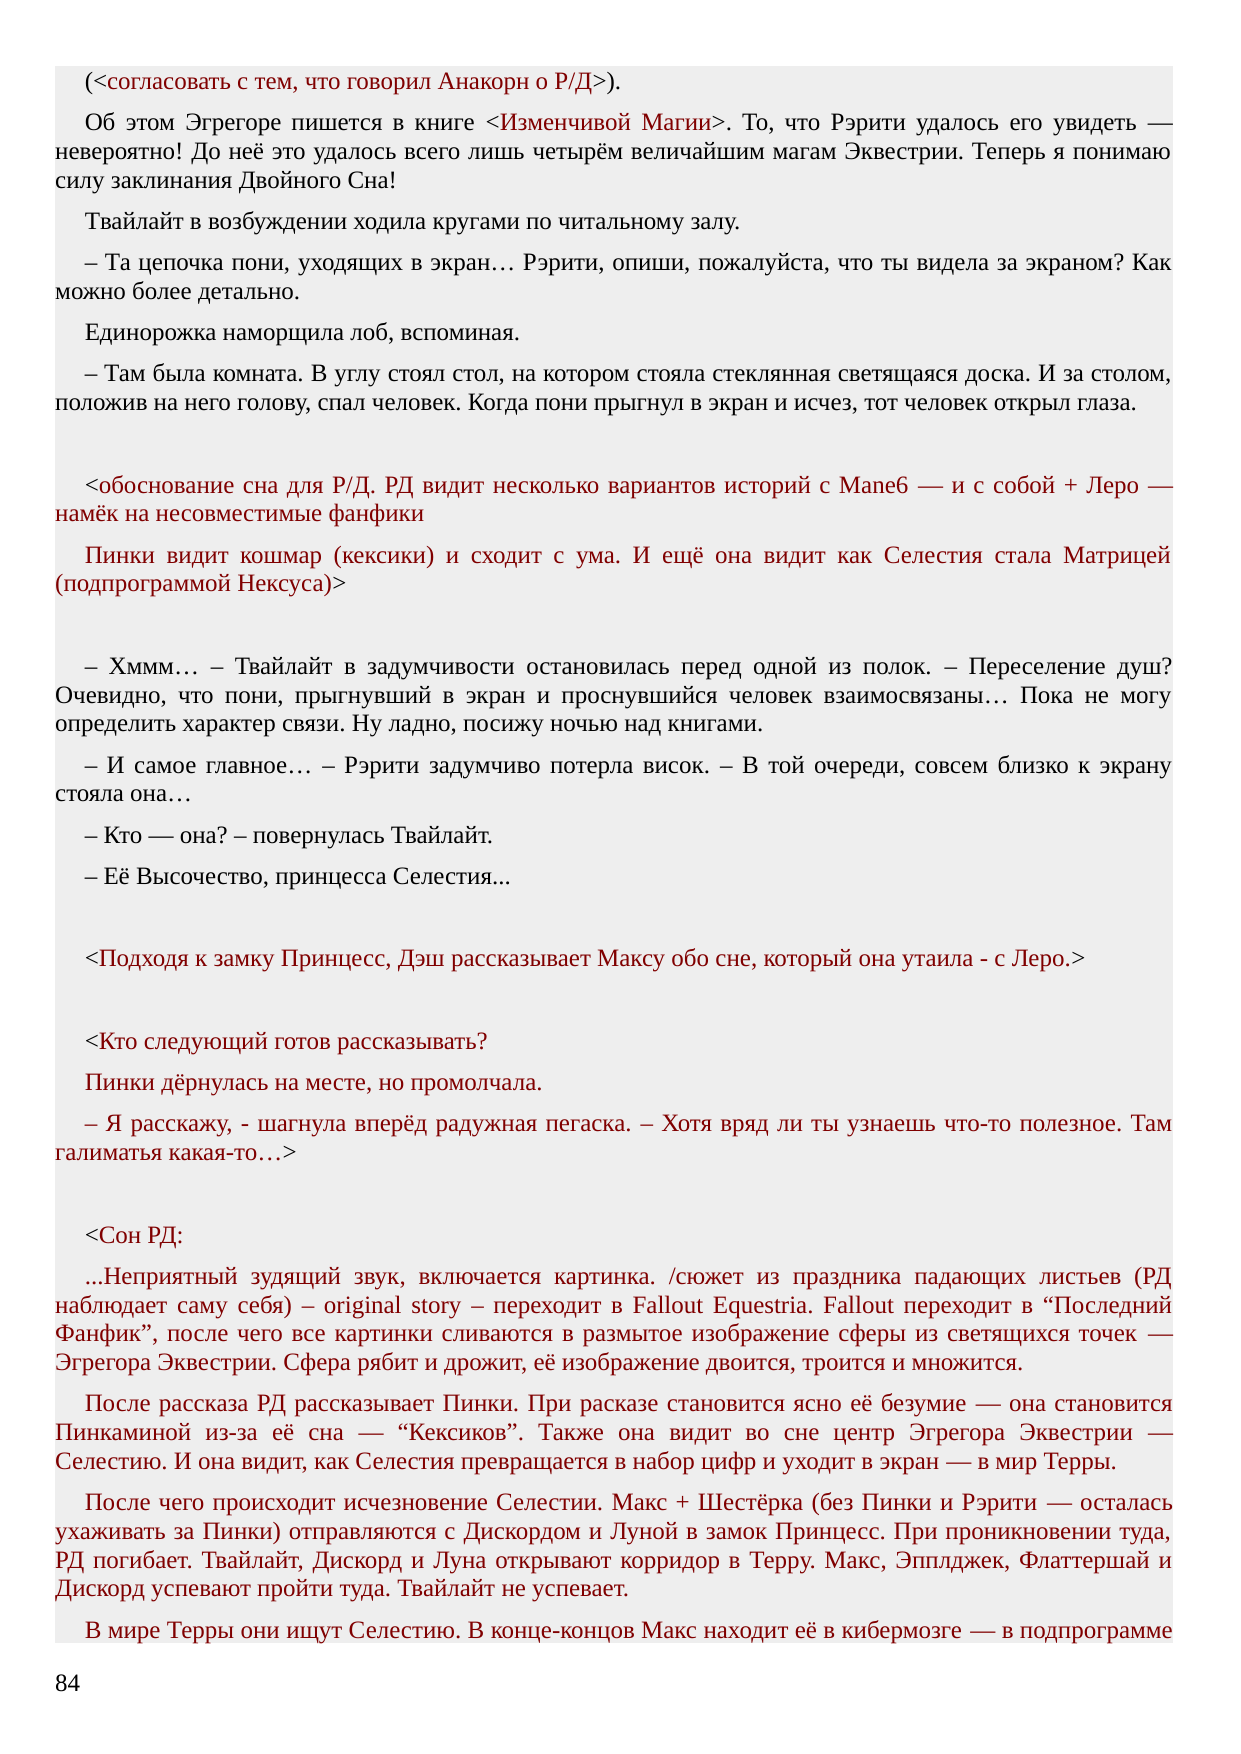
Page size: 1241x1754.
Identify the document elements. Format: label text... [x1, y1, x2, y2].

text После рассказа РД рассказывает Пинки. При расказе становится ясно её безумие — она становится Пинкаминой из-за её сна — “Кексиков”. Также она видит во сне центр Эгрегора Эквестрии — Селестию. И она видит, как Селестия превращается в набор цифр и уходит в экран — в мир Терры. [55, 1388, 1173, 1475]
text В мире Терры они ищут Селестию. В конце-концов Макс находит её в кибермозге — в подпрограмме [55, 1615, 1173, 1643]
text ...Неприятный зудящий звук, включается картинка. /сюжет из праздника падающих листьев (РД наблюдает саму себя) – original story – переходит в Fallout Equestria. Fallout переходит в “Последний Фанфик”, после чего все картинки сливаются в размытое изображение сферы из светящихся точек — Эгрегора Эквестрии. Сфера рябит и дрожит, её изображение двоится, троится и множится. [55, 1261, 1173, 1376]
text – Я расскажу, - шагнула вперёд радужная пегаска. – Хотя вряд ли ты узнаешь что-то полезное. Там галиматья какая-то…> [55, 1108, 1173, 1166]
text – Хммм… – Твайлайт в задумчивости остановилась перед одной из полок. – Переселение душ? Очевидно, что пони, прыгнувший в экран и проснувшийся человек взаимосвязаны… Пока не могу определить характер связи. Ну ладно, посижу ночью над книгами. [55, 651, 1173, 737]
text – Её Высочество, принцесса Селестия... [55, 861, 1173, 890]
text Пинки видит кошмар (кексики) и сходит с ума. И ещё она видит как Селестия стала Матрицей (подпрограммой Нексуса)> [55, 540, 1173, 597]
text <Кто следующий готов рассказывать? [55, 1026, 1173, 1055]
text Пинки дёрнулась на месте, но промолчала. [55, 1067, 1173, 1096]
text – Та цепочка пони, уходящих в экран… Рэрити, опиши, пожалуйста, что ты видела за экраном? Как можно более детально. [55, 247, 1173, 305]
text <обоснование сна для Р/Д. РД видит несколько вариантов историй с Mane6 — и с собой + Леро — намёк на несовместимые фанфики [55, 470, 1173, 527]
text <Подходя к замку Принцесс, Дэш рассказывает Максу обо сне, который она утаила - с Леро.> [55, 943, 1173, 972]
text – И самое главное… – Рэрити задумчиво потерла висок. – В той очереди, совсем близко к экрану стояла она… [55, 750, 1173, 807]
text – Кто — она? – повернулась Твайлайт. [55, 820, 1173, 848]
text (<согласовать с тем, что говорил Анакорн о Р/Д>). [55, 66, 1173, 95]
text <Сон РД: [55, 1220, 1173, 1248]
text После чего происходит исчезновение Селестии. Макс + Шестёрка (без Пинки и Рэрити — осталась ухаживать за Пинки) отправляются с Дискордом и Луной в замок Принцесс. При проникновении туда, РД погибает. Твайлайт, Дискорд и Луна открывают корридор в Терру. Макс, Эпплджек, Флаттершай и Дискорд успевают пройти туда. Твайлайт не успевает. [55, 1487, 1173, 1602]
text – Там была комната. В углу стоял стол, на котором стояла стеклянная светящаяся доска. И за столом, положив на него голову, спал человек. Когда пони прыгнул в экран и исчез, тот человек открыл глаза. [55, 358, 1173, 416]
text Твайлайт в возбуждении ходила кругами по читальному залу. [55, 206, 1173, 235]
text Единорожка наморщила лоб, вспоминая. [55, 317, 1173, 346]
text Об этом Эгрегоре пишется в книге <Изменчивой Магии>. То, что Рэрити удалось его увидеть — невероятно! До неё это удалось всего лишь четырём величайшим магам Эквестрии. Теперь я понимаю силу заклинания Двойного Сна! [55, 107, 1173, 193]
